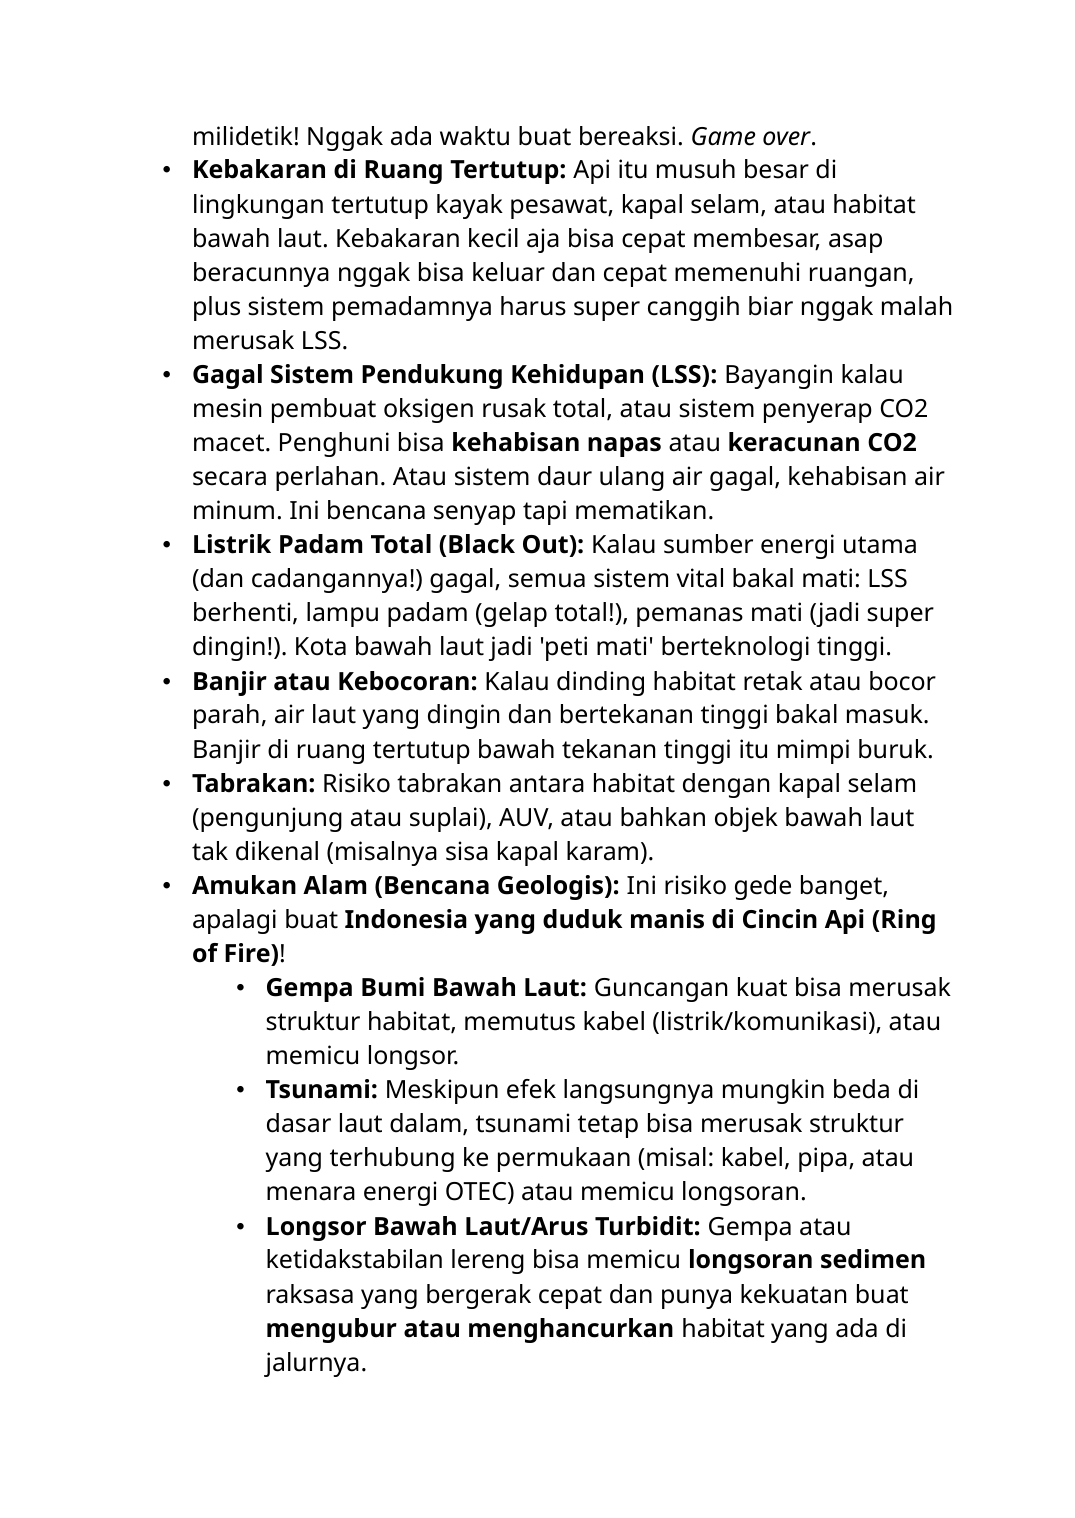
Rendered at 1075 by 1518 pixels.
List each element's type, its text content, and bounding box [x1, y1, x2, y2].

list milidetik! Nggak ada waktu buat bereaksi. Game over. [162, 118, 957, 152]
list Amukan Alam (Bencana Geologis): Ini risiko gede banget, apalagi buat Indonesia yang duduk manis di Cincin Api (Ring of Fire)! [162, 867, 957, 970]
list Listrik Padam Total (Black Out): Kalau sumber energi utama (dan cadangannya!) gagal, semua sistem vital bakal mati: LSS berhenti, lampu padam (gelap total!), pemanas mati (jadi super dingin!). Kota bawah laut jadi 'peti mati' berteknologi tinggi. [162, 527, 957, 663]
list Tsunami: Meskipun efek langsungnya mungkin beda di dasar laut dalam, tsunami tetap bisa merusak struktur yang terhubung ke permukaan (misal: kabel, pipa, atau menara energi OTEC) atau memicu longsoran. [236, 1072, 957, 1208]
list Longsor Bawah Laut/Arus Turbidit: Gempa atau ketidakstabilan lereng bisa memicu longsoran sedimen raksasa yang bergerak cepat dan punya kekuatan buat mengubur atau menghancurkan habitat yang ada di jalurnya. [236, 1208, 957, 1378]
list Kebakaran di Ruang Tertutup: Api itu musuh besar di lingkungan tertutup kayak pesawat, kapal selam, atau habitat bawah laut. Kebakaran kecil aja bisa cepat membesar, asap beracunnya nggak bisa keluar dan cepat memenuhi ruangan, plus sistem pemadamnya harus super canggih biar nggak malah merusak LSS. [162, 152, 957, 357]
list Banjir atau Kebocoran: Kalau dinding habitat retak atau bocor parah, air laut yang dingin dan bertekanan tinggi bakal masuk. Banjir di ruang tertutup bawah tekanan tinggi itu mimpi buruk. [162, 663, 957, 765]
list Tabrakan: Risiko tabrakan antara habitat dengan kapal selam (pengunjung atau suplai), AUV, atau bahkan objek bawah laut tak dikenal (misalnya sisa kapal karam). [162, 765, 957, 867]
list Gempa Bumi Bawah Laut: Guncangan kuat bisa merusak struktur habitat, memutus kabel (listrik/komunikasi), atau memicu longsor. [236, 970, 957, 1072]
list Gagal Sistem Pendukung Kehidupan (LSS): Bayangin kalau mesin pembuat oksigen rusak total, atau sistem penyerap CO2 macet. Penghuni bisa kehabisan napas atau keracunan CO2 secara perlahan. Atau sistem daur ulang air gagal, kehabisan air minum. Ini bencana senyap tapi mematikan. [162, 357, 957, 527]
